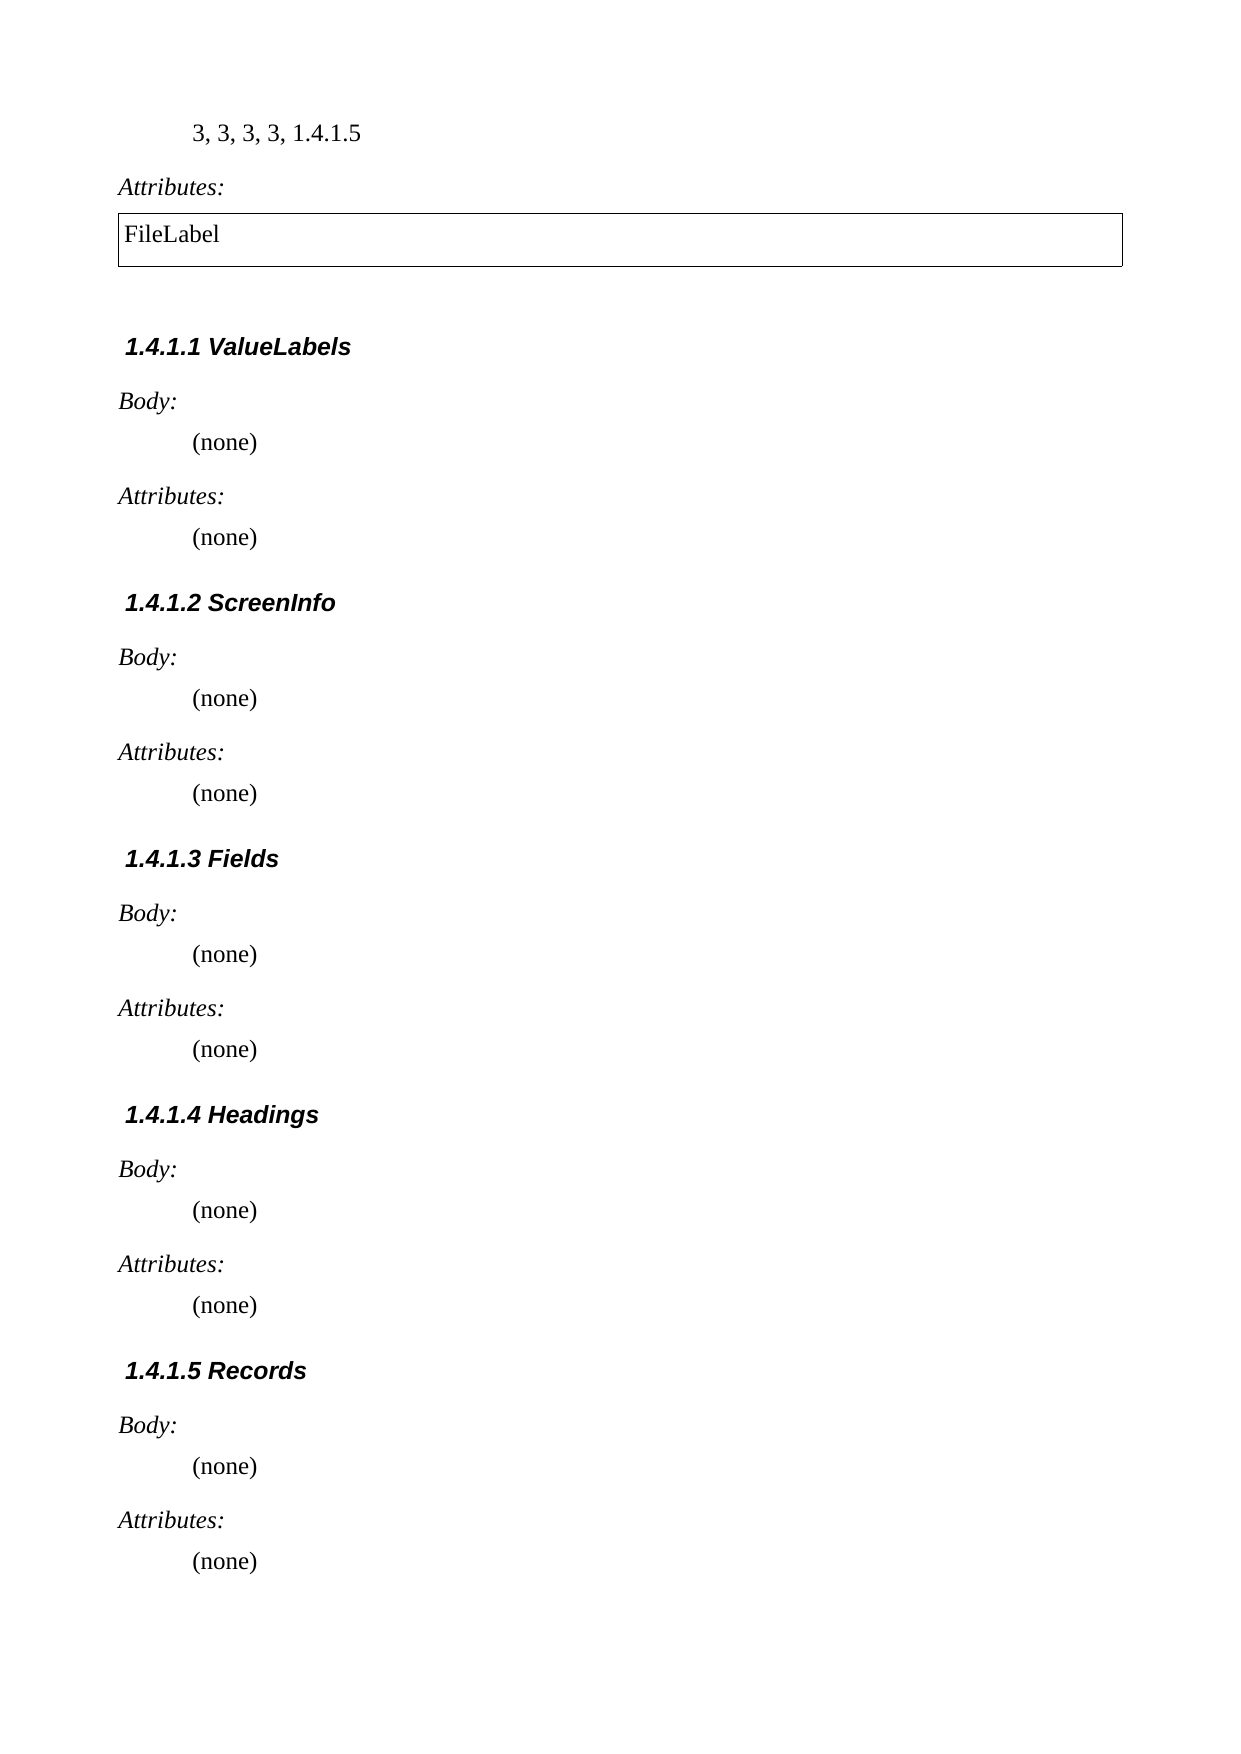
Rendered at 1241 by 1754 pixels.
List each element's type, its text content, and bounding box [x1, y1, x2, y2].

text (none) [118, 1290, 1122, 1319]
text Body: [118, 642, 1122, 671]
subtitle ScreenInfo [118, 588, 1122, 617]
text Attributes: [118, 481, 1122, 509]
text Attributes: [118, 1249, 1122, 1278]
text Attributes: [118, 737, 1122, 766]
text 3, 3, 3, 3, 1.4.1.5 [118, 118, 1122, 147]
text (none) [118, 778, 1122, 807]
text (none) [118, 1034, 1122, 1063]
text Body: [118, 1410, 1122, 1439]
table_header FileLabel [119, 214, 352, 266]
text (none) [118, 427, 1122, 456]
text Body: [118, 1154, 1122, 1183]
table_header [353, 214, 469, 266]
text Body: [118, 386, 1122, 414]
text (none) [118, 1546, 1122, 1575]
text (none) [118, 522, 1122, 551]
text Attributes: [118, 1505, 1122, 1534]
subtitle Records [118, 1356, 1122, 1385]
text (none) [118, 1451, 1122, 1480]
text (none) [118, 1195, 1122, 1224]
text Attributes: [118, 993, 1122, 1022]
text Attributes: [118, 172, 1122, 201]
text Body: [118, 898, 1122, 927]
subtitle Headings [118, 1100, 1122, 1129]
subtitle Fields [118, 844, 1122, 873]
subtitle ValueLabels [118, 332, 1122, 361]
table_header [470, 214, 1122, 266]
text (none) [118, 683, 1122, 712]
text (none) [118, 939, 1122, 968]
